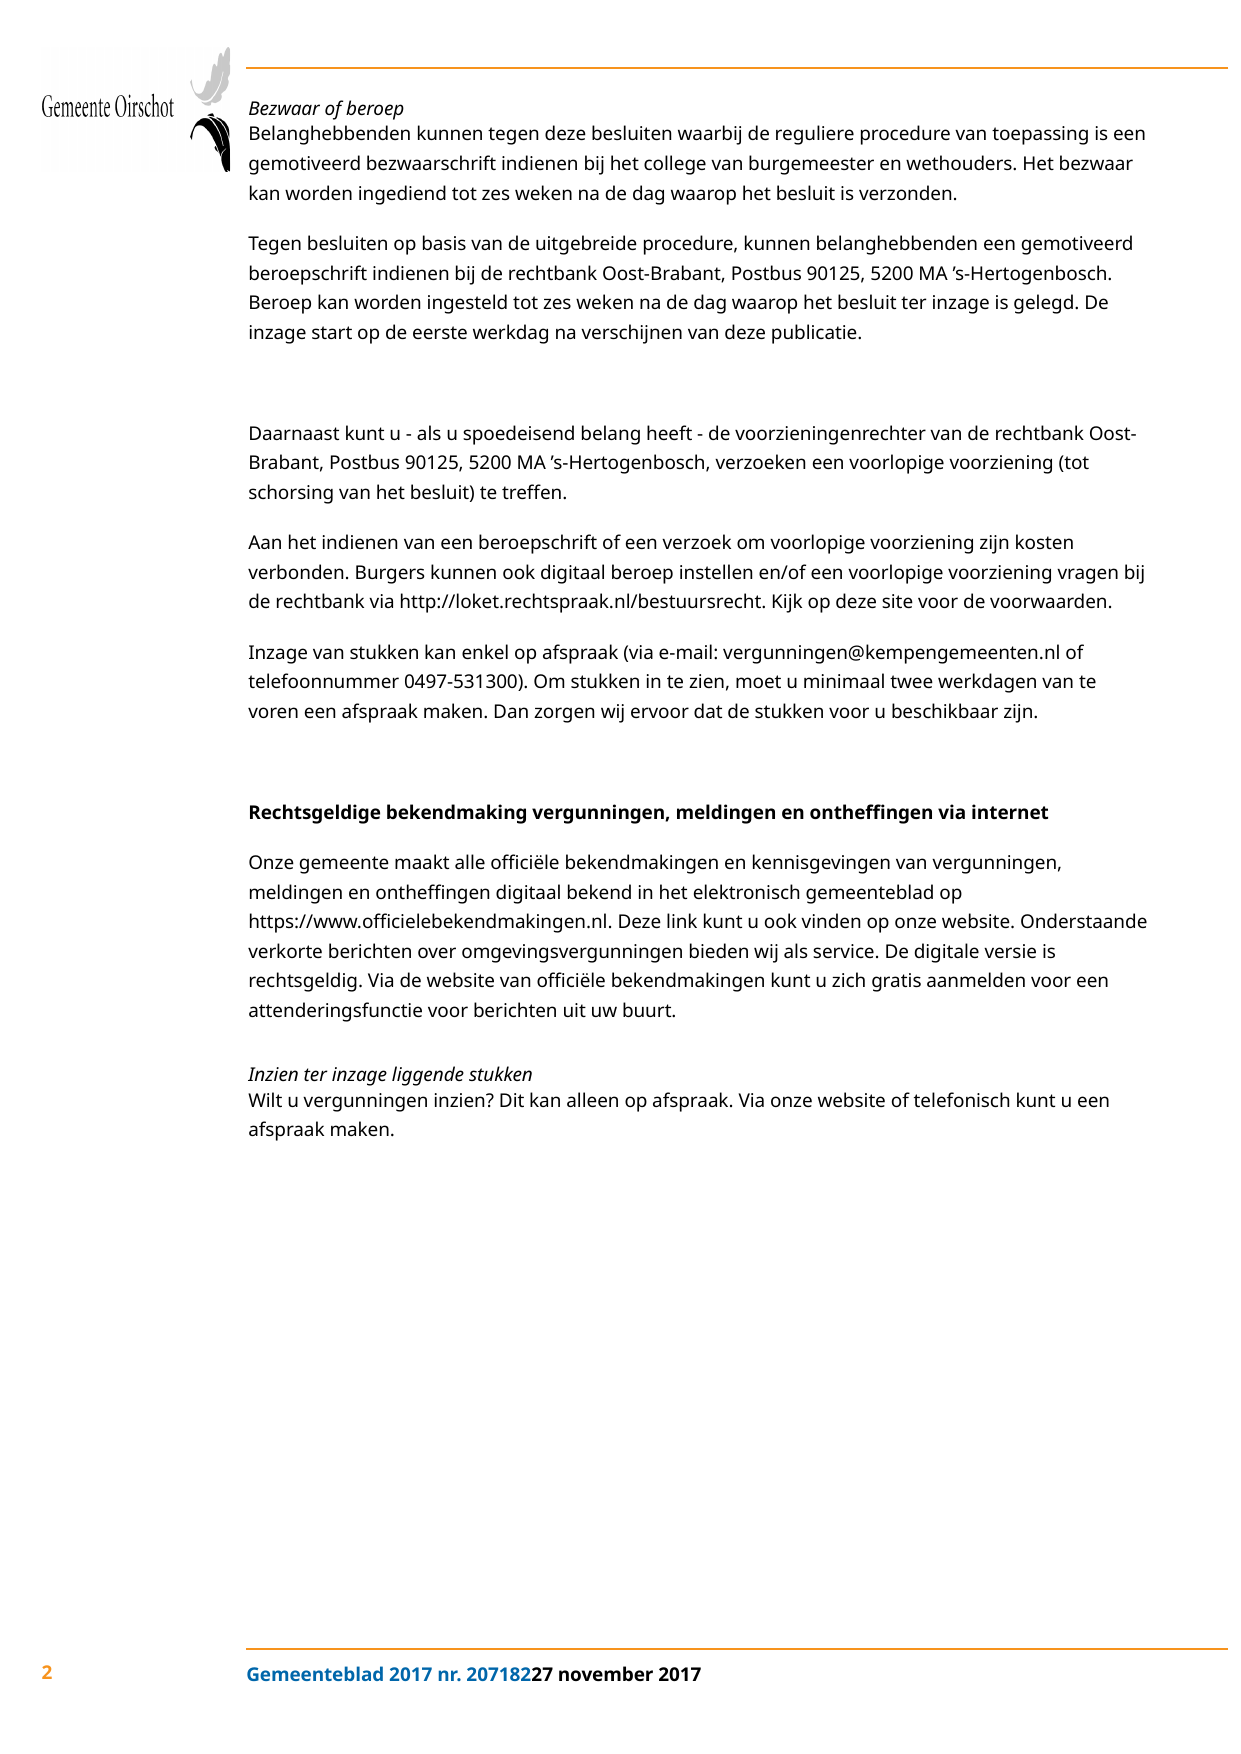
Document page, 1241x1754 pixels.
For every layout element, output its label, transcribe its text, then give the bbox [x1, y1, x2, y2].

text Bezwaar of beroep [248, 95, 1152, 121]
text Belanghebbenden kunnen tegen deze besluiten waarbij de reguliere procedure van toepassing is een gemotiveerd bezwaarschrift indienen bij het college van burgemeester en wethouders. Het bezwaar kan worden ingediend tot zes weken na de dag waarop het besluit is verzonden. [248, 121, 1152, 205]
text Inzage van stukken kan enkel op afspraak (via e-mail: vergunningen@kempengemeenten.nl of telefoonnummer 0497-531300). Om stukken in te zien, moet u minimaal twee werkdagen van te voren een afspraak maken. Dan zorgen wij ervoor dat de stukken voor u beschikbaar zijn. [248, 639, 1152, 724]
text Tegen besluiten op basis van de uitgebreide procedure, kunnen belanghebbenden een gemotiveerd beroepschrift indienen bij de rechtbank Oost-Brabant, Postbus 90125, 5200 MA ’s-Hertogenbosch. Beroep kan worden ingesteld tot zes weken na de dag waarop het besluit ter inzage is gelegd. De inzage start op de eerste werkdag na verschijnen van deze publicatie. [248, 230, 1152, 344]
text Inzien ter inzage liggende stukken [248, 1061, 1152, 1087]
text Aan het indienen van een beroepschrift of een verzoek om voorlopige voorziening zijn kosten verbonden. Burgers kunnen ook digitaal beroep instellen en/of een voorlopige voorziening vragen bij de rechtbank via http://loket.rechtspraak.nl/bestuursrecht. Kijk op deze site voor de voorwaarden. [248, 529, 1152, 614]
text Onze gemeente maakt alle officiële bekendmakingen en kennisgevingen van vergunningen, meldingen en ontheffingen digitaal bekend in het elektronisch gemeenteblad op https://www.officielebekendmakingen.nl. Deze link kunt u ook vinden op onze website. Onderstaande verkorte berichten over omgevingsvergunningen bieden wij als service. De digitale versie is rechtsgeldig. Via de website van officiële bekendmakingen kunt u zich gratis aanmelden voor een attenderingsfunctie voor berichten uit uw buurt. [248, 849, 1152, 1023]
picture [41, 47, 231, 172]
text Rechtsgeldige bekendmaking vergunningen, meldingen en ontheffingen via internet [248, 799, 1152, 824]
text Wilt u vergunningen inzien? Dit kan alleen op afspraak. Via onze website of telefonisch kunt u een afspraak maken. [248, 1087, 1152, 1142]
text Daarnaast kunt u - als u spoedeisend belang heeft - de voorzieningenrechter van de rechtbank Oost-Brabant, Postbus 90125, 5200 MA ’s-Hertogenbosch, verzoeken een voorlopige voorziening (tot schorsing van het besluit) te treffen. [248, 420, 1152, 504]
